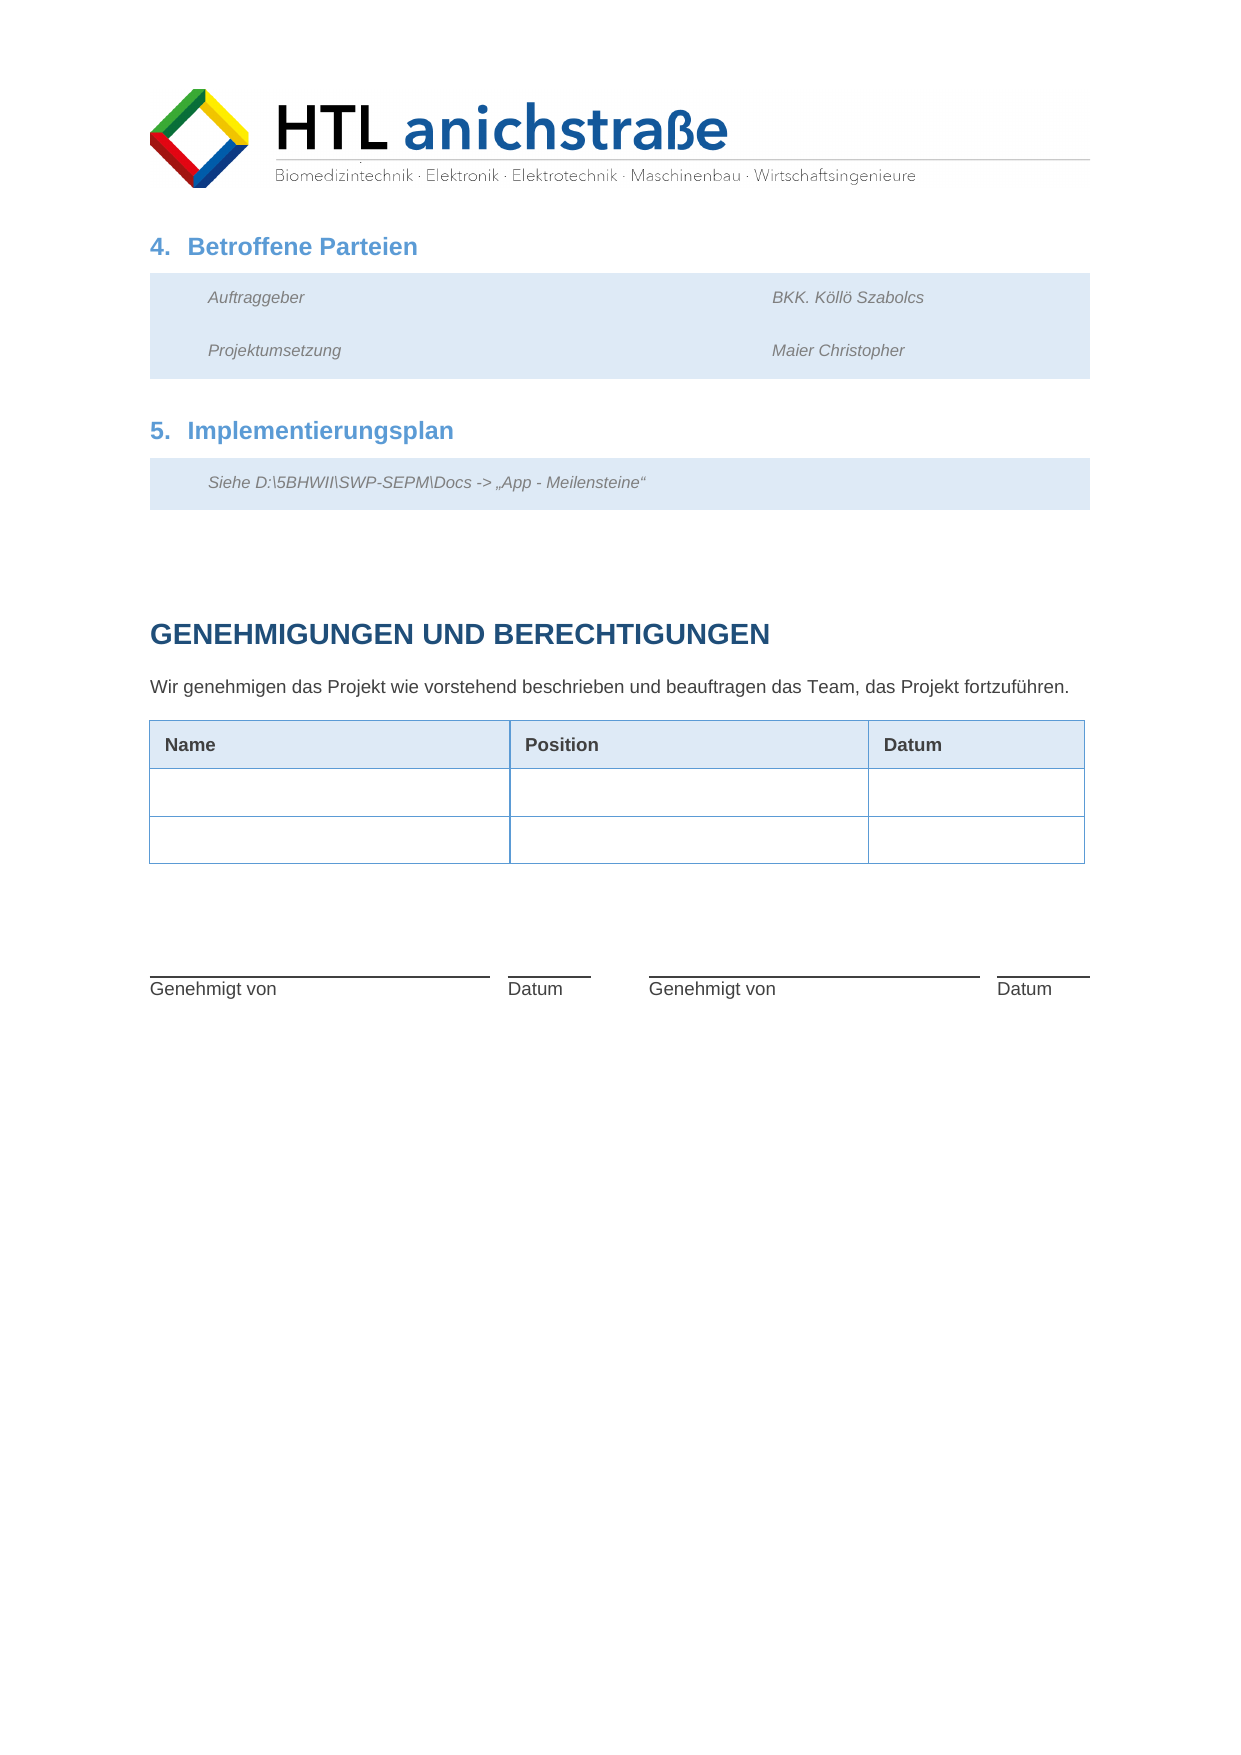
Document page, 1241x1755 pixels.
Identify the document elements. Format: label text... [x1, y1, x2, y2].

table_cell [150, 864, 296, 976]
table_header [1085, 720, 1090, 768]
table_header Datum [869, 721, 1084, 768]
table_header Siehe D:\5BHWII\SWP-SEPM\Docs -> „App - Meilensteine“ [208, 458, 1090, 510]
table_cell [1085, 816, 1090, 863]
table_cell [490, 864, 508, 976]
table_cell [296, 864, 490, 976]
table_header [150, 273, 208, 326]
table_cell [150, 817, 509, 863]
table_cell [591, 864, 649, 976]
table_cell [869, 817, 1084, 863]
table_cell Genehmigt von [150, 978, 296, 1022]
table_cell [786, 978, 980, 1022]
table_cell Genehmigt von [649, 978, 786, 1022]
table_cell Datum [508, 978, 591, 1022]
table_cell [980, 976, 997, 1022]
table_cell Datum [997, 978, 1090, 1022]
table_cell [150, 326, 208, 379]
table_cell [511, 769, 868, 816]
table_cell [869, 769, 1084, 816]
subtitle Betroffene Parteien [150, 232, 1090, 261]
table_cell [150, 769, 509, 816]
table_cell [786, 864, 980, 976]
table_cell [997, 863, 1090, 976]
table_cell [980, 864, 997, 976]
table_cell [511, 817, 868, 863]
table_header Name [150, 721, 509, 768]
text Wir genehmigen das Projekt wie vorstehend beschrieben und beauftragen das Team, das Projekt fortzuführen. [150, 676, 1090, 697]
table_header Position [511, 721, 868, 768]
table_cell [490, 976, 508, 1022]
table_cell [296, 978, 490, 1022]
table_cell Projektumsetzung Maier Christopher [208, 326, 1090, 379]
subtitle Implementierungsplan [150, 416, 1090, 445]
table_cell [649, 864, 786, 976]
table_header Auftraggeber BKK. Köllö Szabolcs [208, 273, 1090, 326]
table_cell [508, 864, 591, 976]
subtitle Genehmigungen und Berechtigungen [150, 617, 1090, 651]
table_header [150, 458, 208, 510]
table_cell [1085, 768, 1090, 816]
table_cell [591, 976, 649, 1022]
